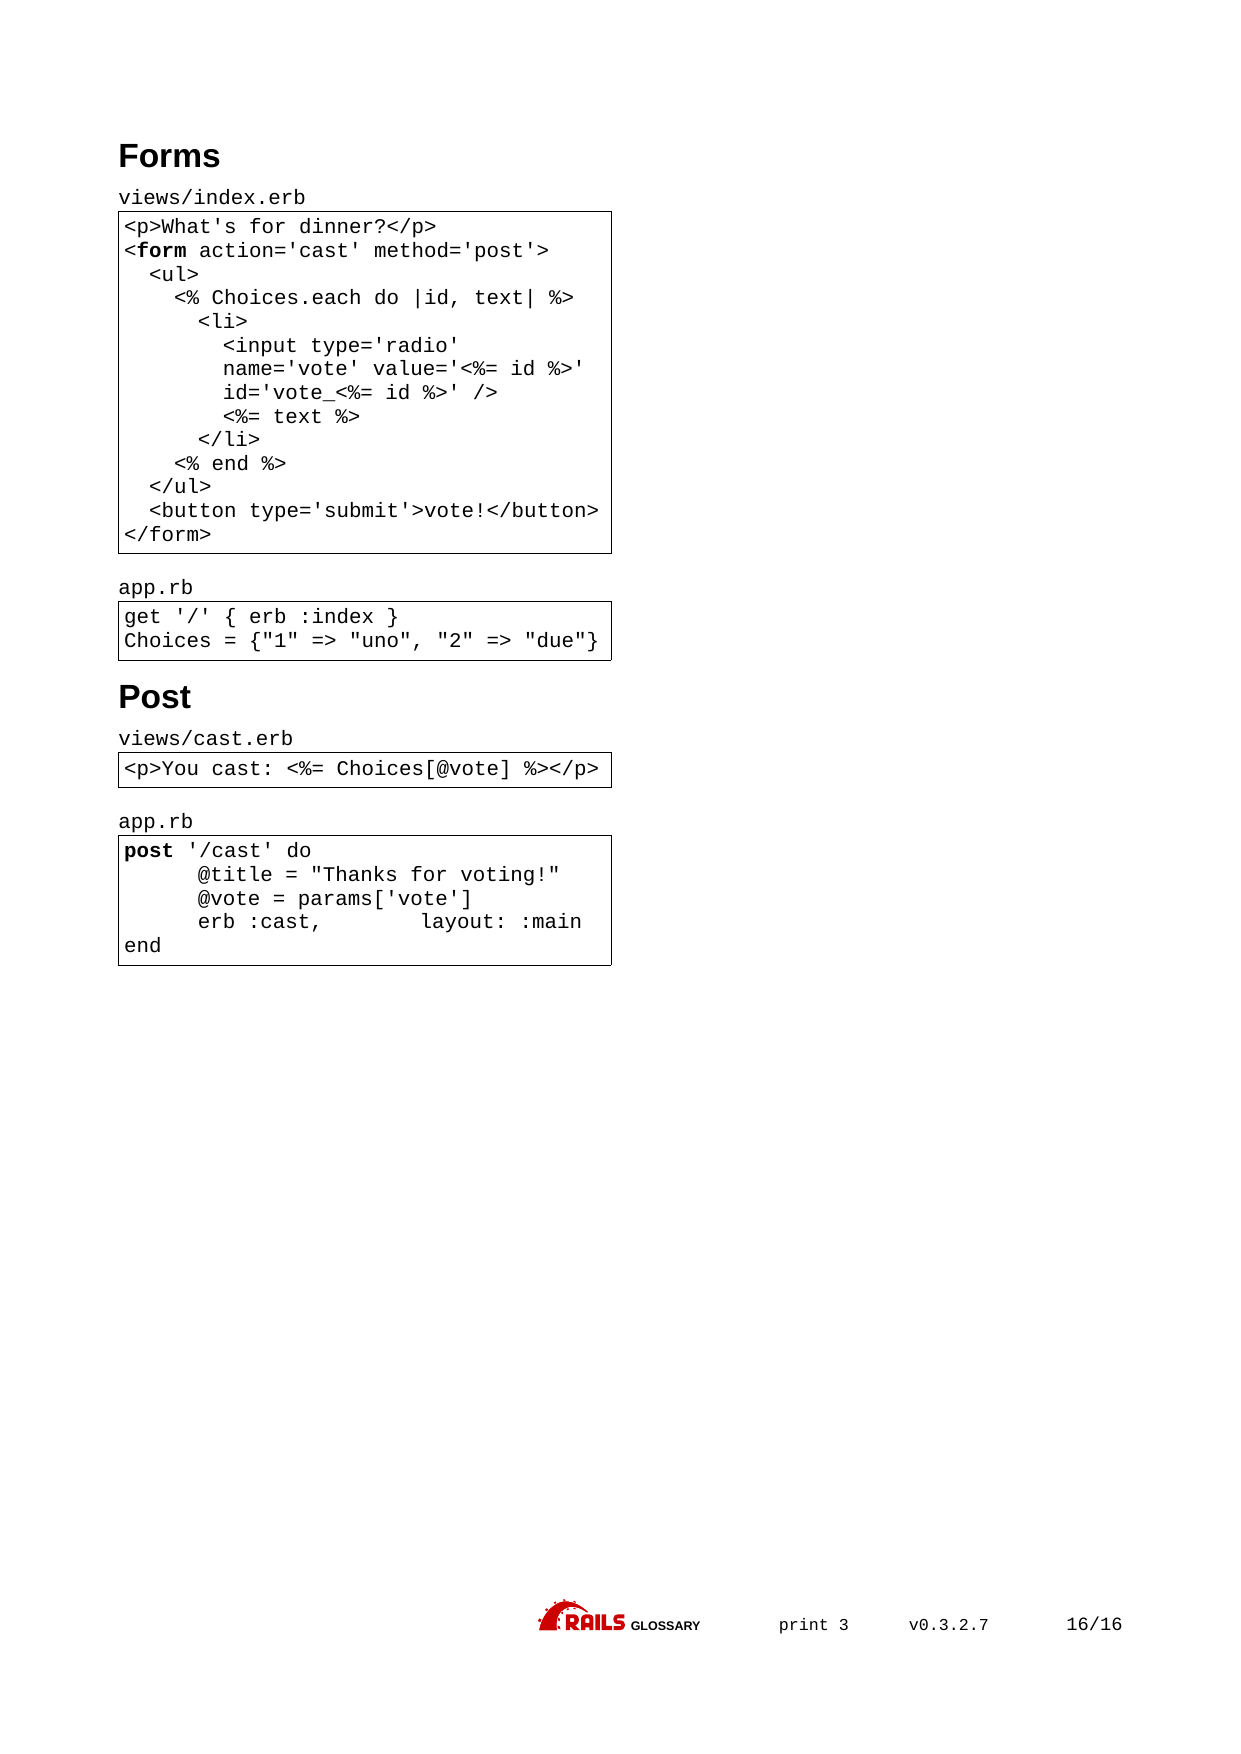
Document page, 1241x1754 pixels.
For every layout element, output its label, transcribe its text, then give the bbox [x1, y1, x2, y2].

subtitle Forms [118, 136, 611, 174]
table_header <p>You cast: <%= Choices[@vote] %></p> [119, 753, 611, 787]
text views/index.erb [118, 187, 611, 211]
subtitle Post [118, 677, 611, 716]
text app.rb [118, 811, 611, 835]
table_header <p>What's for dinner?</p> <form action='cast' method='post'> <ul> <% Choices.each do |id, text| %> <li> <input type='radio' name='vote' value='<%= id %>' id='vote_<%= id %>' /> <%= text %> </li> <% end %> </ul> <button type='submit'>vote!</button> </form> [119, 212, 611, 553]
table_header get '/' { erb :index } Choices = {"1" => "uno", "2" => "due"} [119, 602, 611, 659]
text views/cast.erb [118, 728, 611, 752]
table_header post '/cast' do @title = "Thanks for voting!" @vote = params['vote'] erb :cast, layout: :main end [119, 836, 611, 964]
text app.rb [118, 577, 611, 601]
